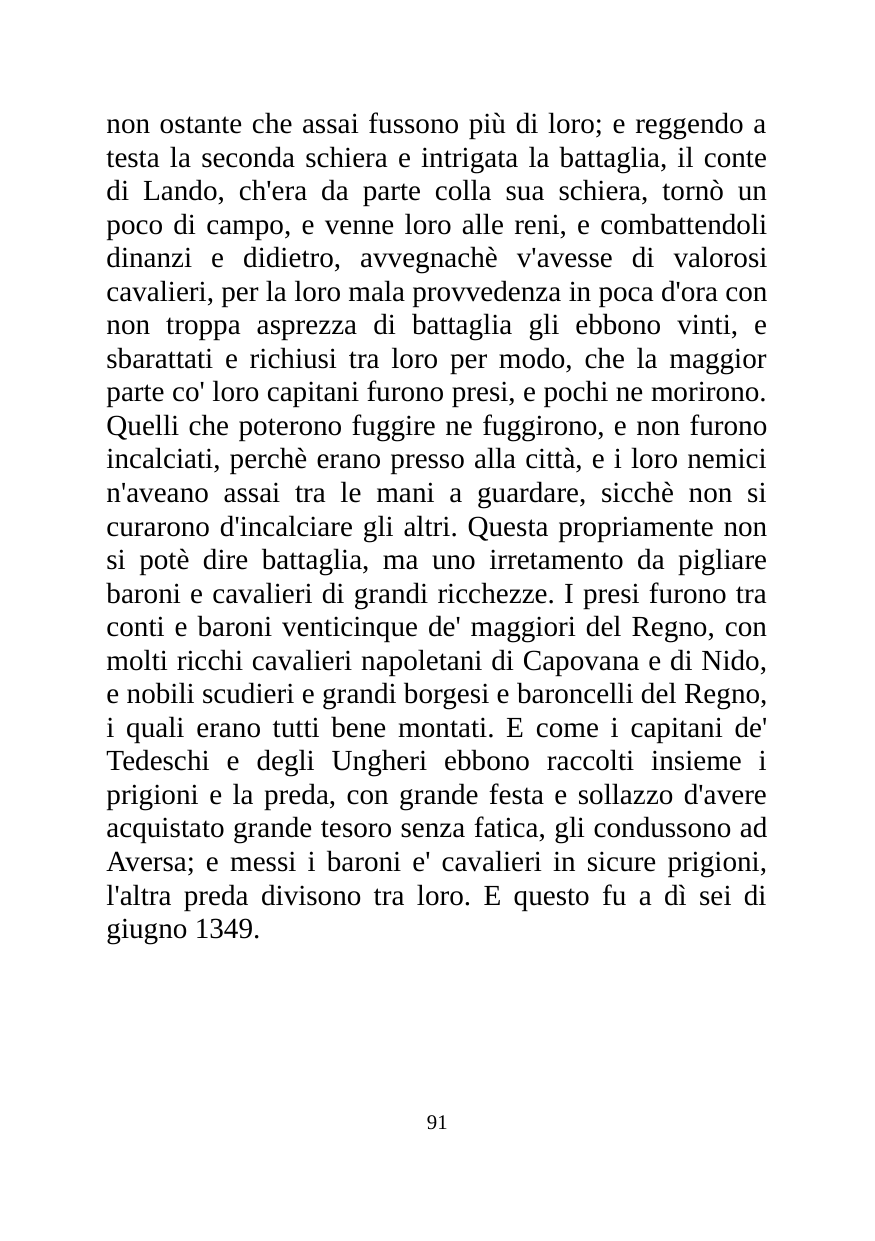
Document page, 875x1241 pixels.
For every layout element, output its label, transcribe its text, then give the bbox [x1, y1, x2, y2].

text non ostante che assai fussono più di loro; e reggendo a testa la seconda schiera e intrigata la battaglia, il conte di Lando, ch'era da parte colla sua schiera, tornò un poco di campo, e venne loro alle reni, e combattendoli dinanzi e didietro, avvegnachè v'avesse di valorosi cavalieri, per la loro mala provvedenza in poca d'ora con non troppa asprezza di battaglia gli ebbono vinti, e sbarattati e richiusi tra loro per modo, che la maggior parte co' loro capitani furono presi, e pochi ne morirono. Quelli che poterono fuggire ne fuggirono, e non furono incalciati, perchè erano presso alla città, e i loro nemici n'aveano assai tra le mani a guardare, sicchè non si curarono d'incalciare gli altri. Questa propriamente non si potè dire battaglia, ma uno irretamento da pigliare baroni e cavalieri di grandi ricchezze. I presi furono tra conti e baroni venticinque de' maggiori del Regno, con molti ricchi cavalieri napoletani di Capovana e di Nido, e nobili scudieri e grandi borgesi e baroncelli del Regno, i quali erano tutti bene montati. E come i capitani de' Tedeschi e degli Ungheri ebbono raccolti insieme i prigioni e la preda, con grande festa e sollazzo d'avere acquistato grande tesoro senza fatica, gli condussono ad Aversa; e messi i baroni e' cavalieri in sicure prigioni, l'altra preda divisono tra loro. E questo fu a dì sei di giugno 1349. [106, 106, 768, 945]
